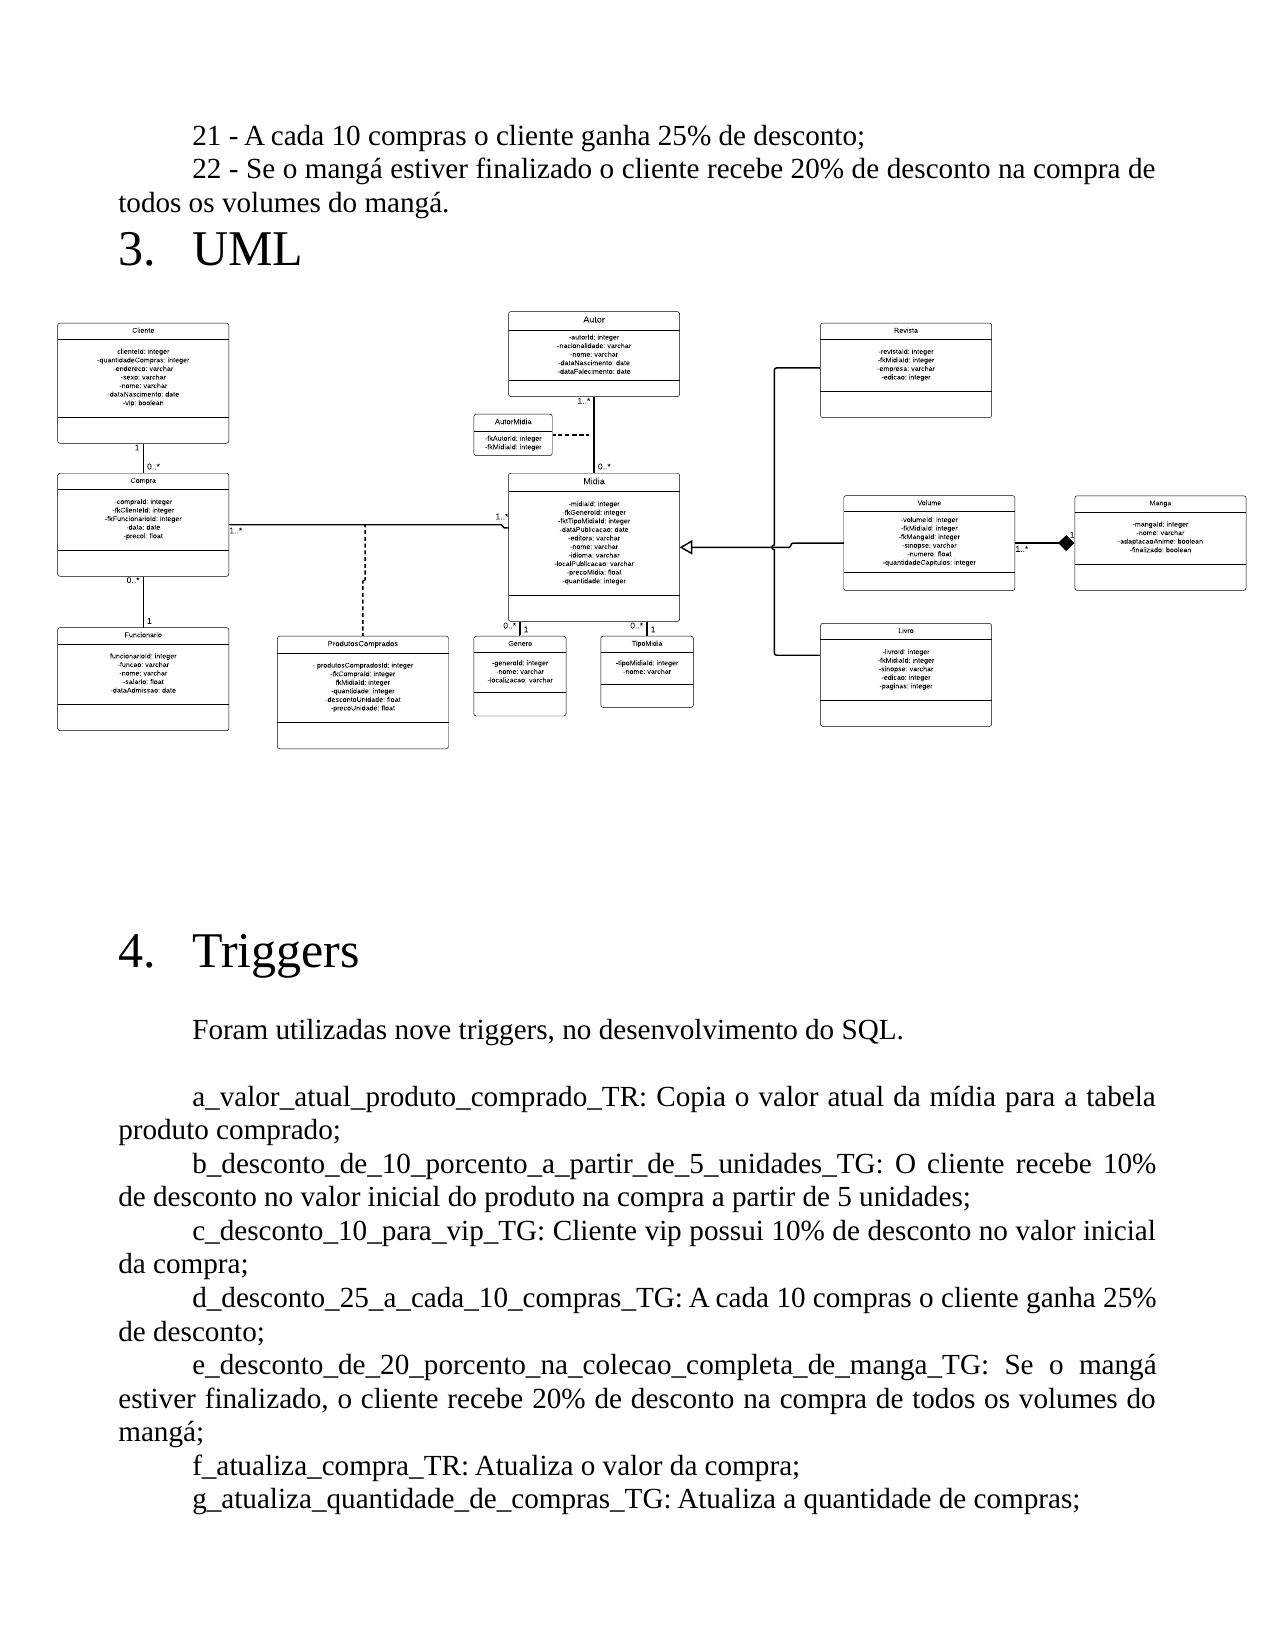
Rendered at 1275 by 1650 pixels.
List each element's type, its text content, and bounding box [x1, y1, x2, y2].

text a_valor_atual_produto_comprado_TR: Copia o valor atual da mídia para a tabela produto comprado; [118, 1079, 1157, 1146]
text e_desconto_de_20_porcento_na_colecao_completa_de_manga_TG: Se o mangá estiver finalizado, o cliente recebe 20% de desconto na compra de todos os volumes do mangá; [118, 1347, 1157, 1448]
text f_atualiza_compra_TR: Atualiza o valor da compra; [118, 1448, 1157, 1481]
text g_atualiza_quantidade_de_compras_TG: Atualiza a quantidade de compras; [118, 1481, 1157, 1515]
text Foram utilizadas nove triggers, no desenvolvimento do SQL. [118, 1012, 1157, 1045]
text 4. Triggers [118, 921, 1157, 978]
text b_desconto_de_10_porcento_a_partir_de_5_unidades_TG: O cliente recebe 10% de desconto no valor inicial do produto na compra a partir de 5 unidades; [118, 1146, 1157, 1213]
text d_desconto_25_a_cada_10_compras_TG: A cada 10 compras o cliente ganha 25% de desconto; [118, 1280, 1157, 1347]
text 21 - A cada 10 compras o cliente ganha 25% de desconto; [118, 118, 1157, 152]
text c_desconto_10_para_vip_TG: Cliente vip possui 10% de desconto no valor inicial da compra; [118, 1213, 1157, 1280]
text 22 - Se o mangá estiver finalizado o cliente recebe 20% de desconto na compra de todos os volumes do mangá. [118, 152, 1157, 219]
text 3. UML [118, 219, 1157, 276]
